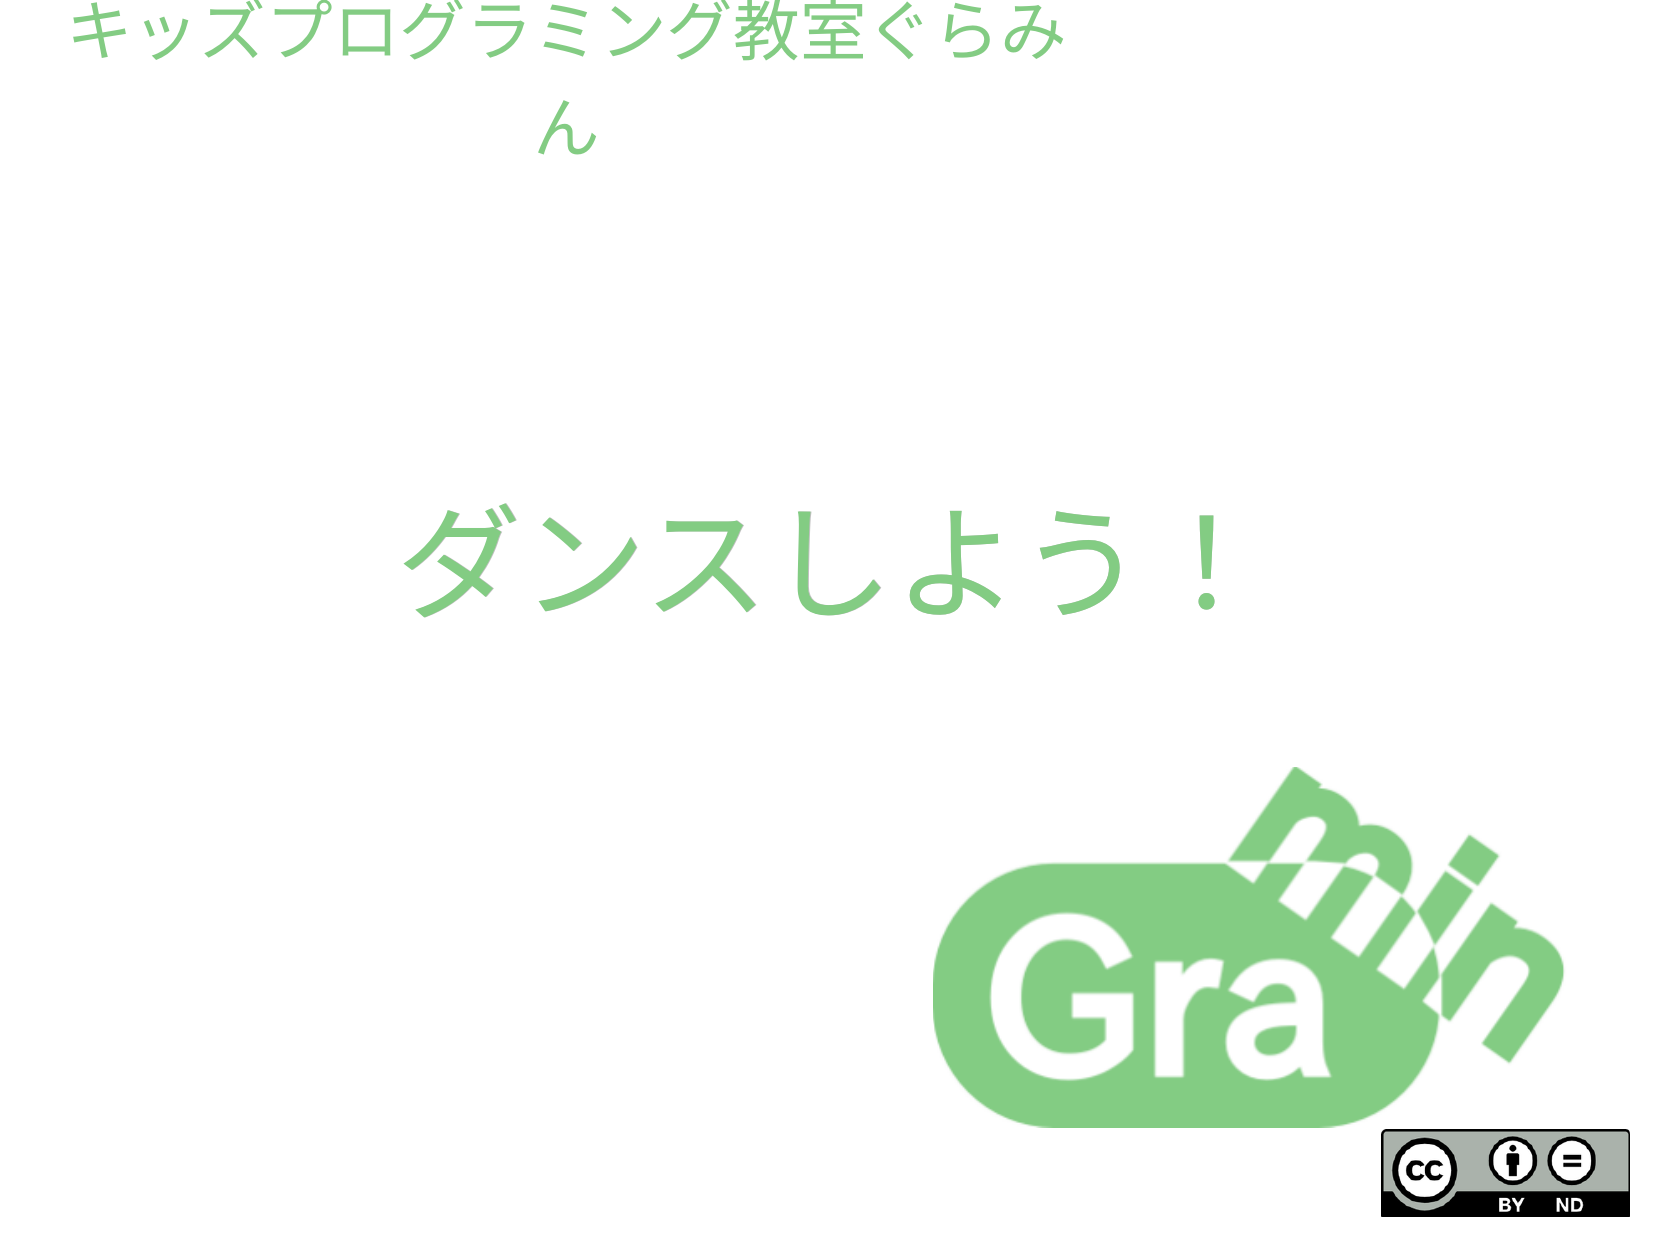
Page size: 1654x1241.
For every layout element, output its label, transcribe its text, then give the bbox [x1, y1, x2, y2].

picture [933, 767, 1577, 1128]
picture [1381, 1129, 1630, 1217]
title ダンスしよう！ [59, 350, 1607, 759]
title キッズプログラミング教室ぐらみん [35, 0, 1099, 154]
